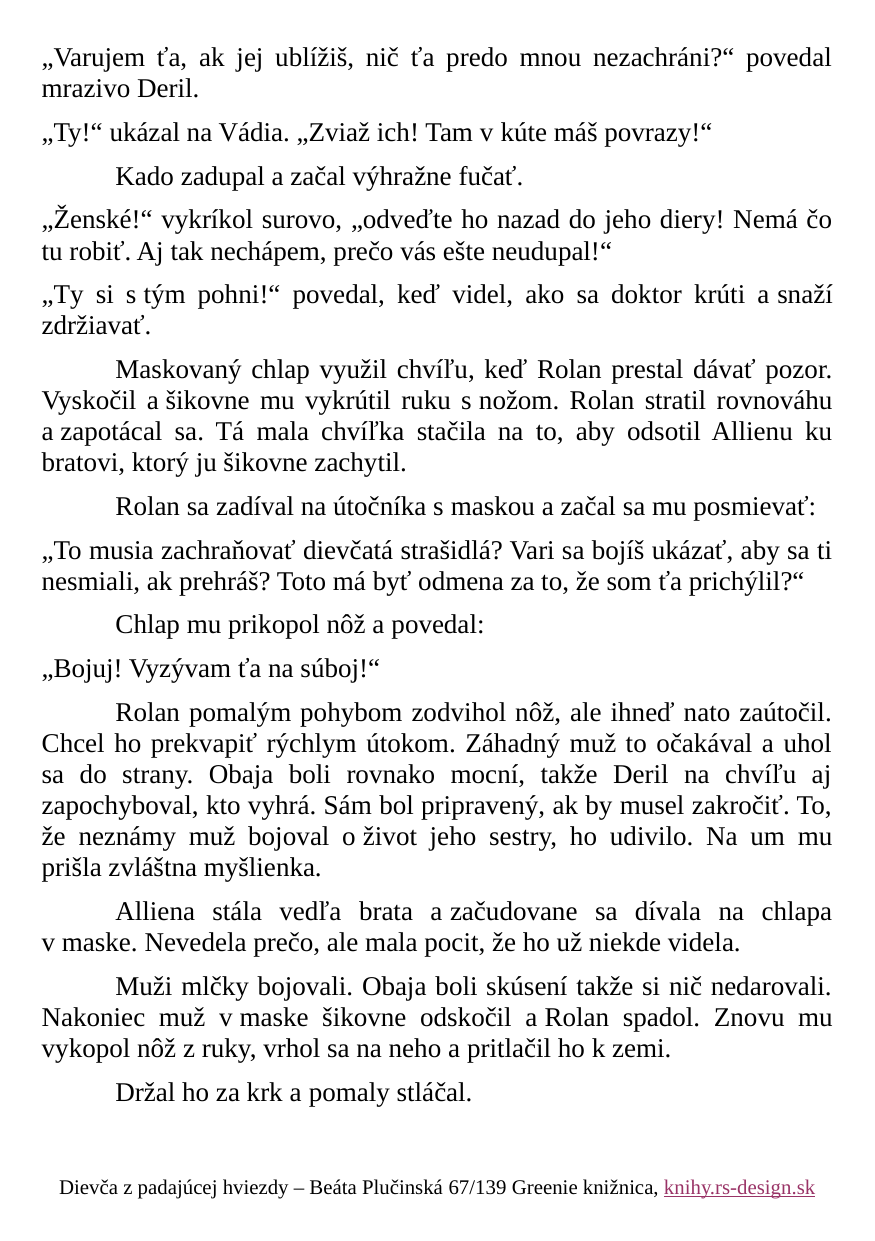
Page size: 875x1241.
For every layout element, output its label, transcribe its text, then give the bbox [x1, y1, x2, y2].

text „To musia zachraňovať dievčatá strašidlá? Vari sa bojíš ukázať, aby sa ti nesmiali, ak prehráš? Toto má byť odmena za to, že som ťa prichýlil?“ [41, 534, 833, 596]
text Držal ho za krk a pomaly stláčal. [41, 1076, 833, 1107]
text Maskovaný chlap využil chvíľu, keď Rolan prestal dávať pozor. Vyskočil a šikovne mu vykrútil ruku s nožom. Rolan stratil rovnováhu a zapotácal sa. Tá mala chvíľka stačila na to, aby odsotil Allienu ku bratovi, ktorý ju šikovne zachytil. [41, 353, 833, 478]
text Rolan sa zadíval na útočníka s maskou a začal sa mu posmievať: [41, 490, 833, 521]
text Rolan pomalým pohybom zodvihol nôž, ale ihneď nato zaútočil. Chcel ho prekvapiť rýchlym útokom. Záhadný muž to očakával a uhol sa do strany. Obaja boli rovnako mocní, takže Deril na chvíľu aj zapochyboval, kto vyhrá. Sám bol pripravený, ak by musel zakročiť. To, že neznámy muž bojoval o život jeho sestry, ho udivilo. Na um mu prišla zvláštna myšlienka. [41, 696, 833, 883]
text „Ženské!“ vykríkol surovo, „odveďte ho nazad do jeho diery! Nemá čo tu robiť. Aj tak nechápem, prečo vás ešte neudupal!“ [41, 203, 833, 266]
text „Ty!“ ukázal na Vádia. „Zviaž ich! Tam v kúte máš povrazy!“ [41, 116, 833, 147]
text „Ty si s tým pohni!“ povedal, keď videl, ako sa doktor krúti a snaží zdržiavať. [41, 278, 833, 341]
text Kado zadupal a začal výhražne fučať. [41, 160, 833, 191]
text Alliena stála vedľa brata a začudovane sa dívala na chlapa v maske. Nevedela prečo, ale mala pocit, že ho už niekde videla. [41, 895, 833, 957]
text Chlap mu prikopol nôž a povedal: [41, 608, 833, 640]
text „Bojuj! Vyzývam ťa na súboj!“ [41, 652, 833, 683]
text Muži mlčky bojovali. Obaja boli skúsení takže si nič nedarovali. Nakoniec muž v maske šikovne odskočil a Rolan spadol. Znovu mu vykopol nôž z ruky, vrhol sa na neho a pritlačil ho k zemi. [41, 970, 833, 1063]
text „Varujem ťa, ak jej ublížiš, nič ťa predo mnou nezachráni?“ povedal mrazivo Deril. [41, 41, 833, 104]
